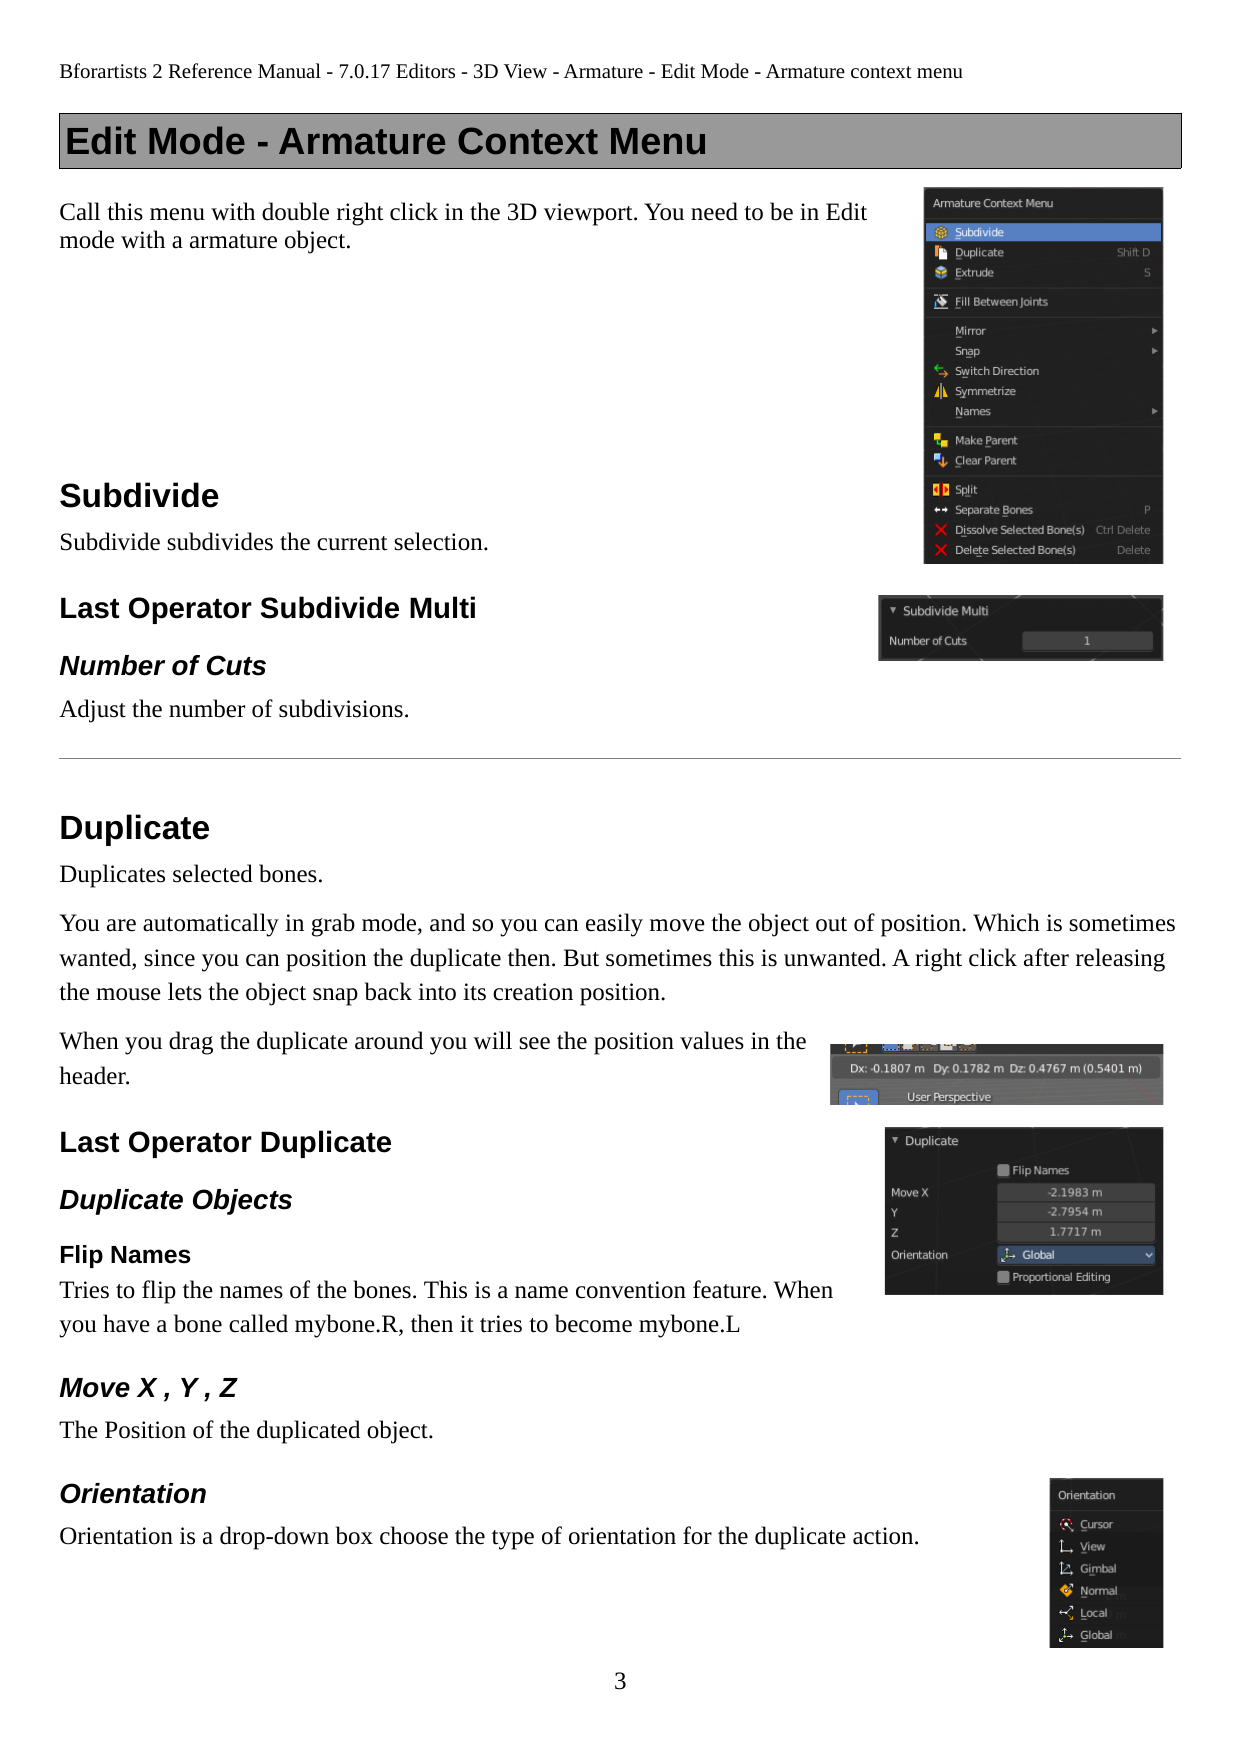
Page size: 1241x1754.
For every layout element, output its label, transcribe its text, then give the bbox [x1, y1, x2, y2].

picture [1049, 1478, 1164, 1648]
text Adjust the number of subdivisions. [59, 694, 1181, 723]
subtitle [1164, 476, 1181, 515]
subtitle Subdivide [59, 476, 923, 515]
subtitle Duplicate Objects [59, 1183, 884, 1215]
subtitle Orientation [59, 1477, 1181, 1509]
picture [884, 1127, 1164, 1295]
subtitle Number of Cuts [59, 650, 1181, 682]
picture [830, 1044, 1164, 1105]
subtitle Flip Names [59, 1240, 884, 1269]
subtitle [1164, 1183, 1181, 1215]
text The Position of the duplicated object. [59, 1415, 1181, 1444]
text You are automatically in grab mode, and so you can easily move the object out of position. Which is sometimes wanted, since you can position the duplicate then. But sometimes this is unwanted. A right click after releasing the mouse lets the object snap back into its creation position. [59, 908, 1181, 1006]
text Duplicates selected bones. [59, 859, 1181, 888]
subtitle Last Operator Duplicate [59, 1124, 1181, 1158]
table_header Edit Mode - Armature Context Menu [60, 114, 1181, 168]
text Call this menu with double right click in the 3D viewport. You need to be in Edit mode with a armature object. [59, 197, 923, 254]
subtitle [1164, 1240, 1181, 1269]
text Subdivide subdivides the current selection. [59, 527, 923, 556]
text When you drag the duplicate around you will see the position values in the header. [59, 1026, 1181, 1044]
text Orientation is a drop-down box choose the type of orientation for the duplicate action. [59, 1521, 1049, 1550]
text Tries to flip the names of the bones. This is a name convention feature. When you have a bone called mybone.R, then it tries to become mybone.L [59, 1275, 1181, 1338]
subtitle Duplicate [59, 808, 1181, 847]
subtitle Move X , Y , Z [59, 1371, 1181, 1403]
subtitle Last Operator Subdivide Multi [59, 591, 1181, 625]
picture [923, 187, 1164, 564]
picture [878, 595, 1164, 661]
